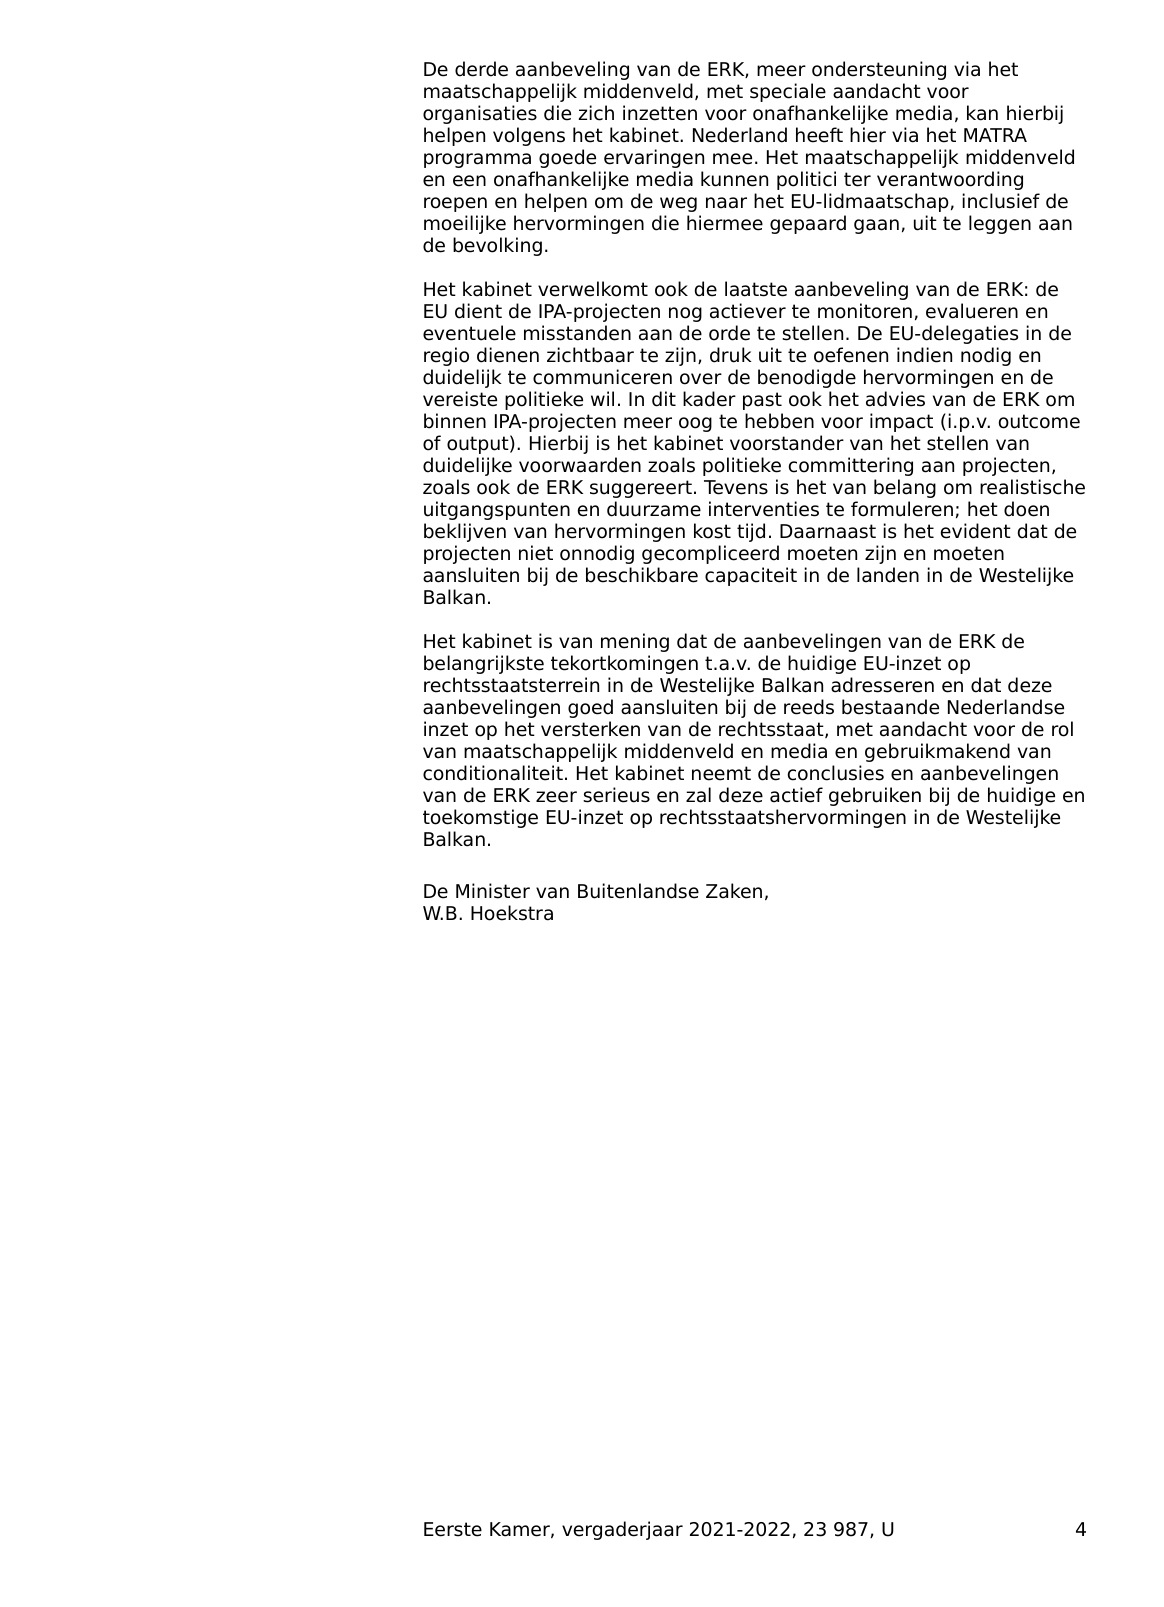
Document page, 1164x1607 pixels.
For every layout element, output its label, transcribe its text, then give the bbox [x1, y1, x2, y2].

text Het kabinet verwelkomt ook de laatste aanbeveling van de ERK: de EU dient de IPA-projecten nog actiever te monitoren, evalueren en eventuele misstanden aan de orde te stellen. De EU-delegaties in de regio dienen zichtbaar te zijn, druk uit te oefenen indien nodig en duidelijk te communiceren over de benodigde hervormingen en de vereiste politieke wil. In dit kader past ook het advies van de ERK om binnen IPA-projecten meer oog te hebben voor impact (i.p.v. outcome of output). Hierbij is het kabinet voorstander van het stellen van duidelijke voorwaarden zoals politieke committering aan projecten, zoals ook de ERK suggereert. Tevens is het van belang om realistische uitgangspunten en duurzame interventies te formuleren; het doen beklijven van hervormingen kost tijd. Daarnaast is het evident dat de projecten niet onnodig gecompliceerd moeten zijn en moeten aansluiten bij de beschikbare capaciteit in de landen in de Westelijke Balkan. [422, 279, 1087, 609]
text De derde aanbeveling van de ERK, meer ondersteuning via het maatschappelijk middenveld, met speciale aandacht voor organisaties die zich inzetten voor onafhankelijke media, kan hierbij helpen volgens het kabinet. Nederland heeft hier via het MATRA programma goede ervaringen mee. Het maatschappelijk middenveld en een onafhankelijke media kunnen politici ter verantwoording roepen en helpen om de weg naar het EU-lidmaatschap, inclusief de moeilijke hervormingen die hiermee gepaard gaan, uit te leggen aan de bevolking. [422, 59, 1087, 257]
text De Minister van Buitenlandse Zaken, W.B. Hoekstra [422, 881, 1087, 925]
text Het kabinet is van mening dat de aanbevelingen van de ERK de belangrijkste tekortkomingen t.a.v. de huidige EU-inzet op rechtsstaatsterrein in de Westelijke Balkan adresseren en dat deze aanbevelingen goed aansluiten bij de reeds bestaande Nederlandse inzet op het versterken van de rechtsstaat, met aandacht voor de rol van maatschappelijk middenveld en media en gebruikmakend van conditionaliteit. Het kabinet neemt de conclusies en aanbevelingen van de ERK zeer serieus en zal deze actief gebruiken bij de huidige en toekomstige EU-inzet op rechtsstaatshervormingen in de Westelijke Balkan. [422, 631, 1087, 851]
